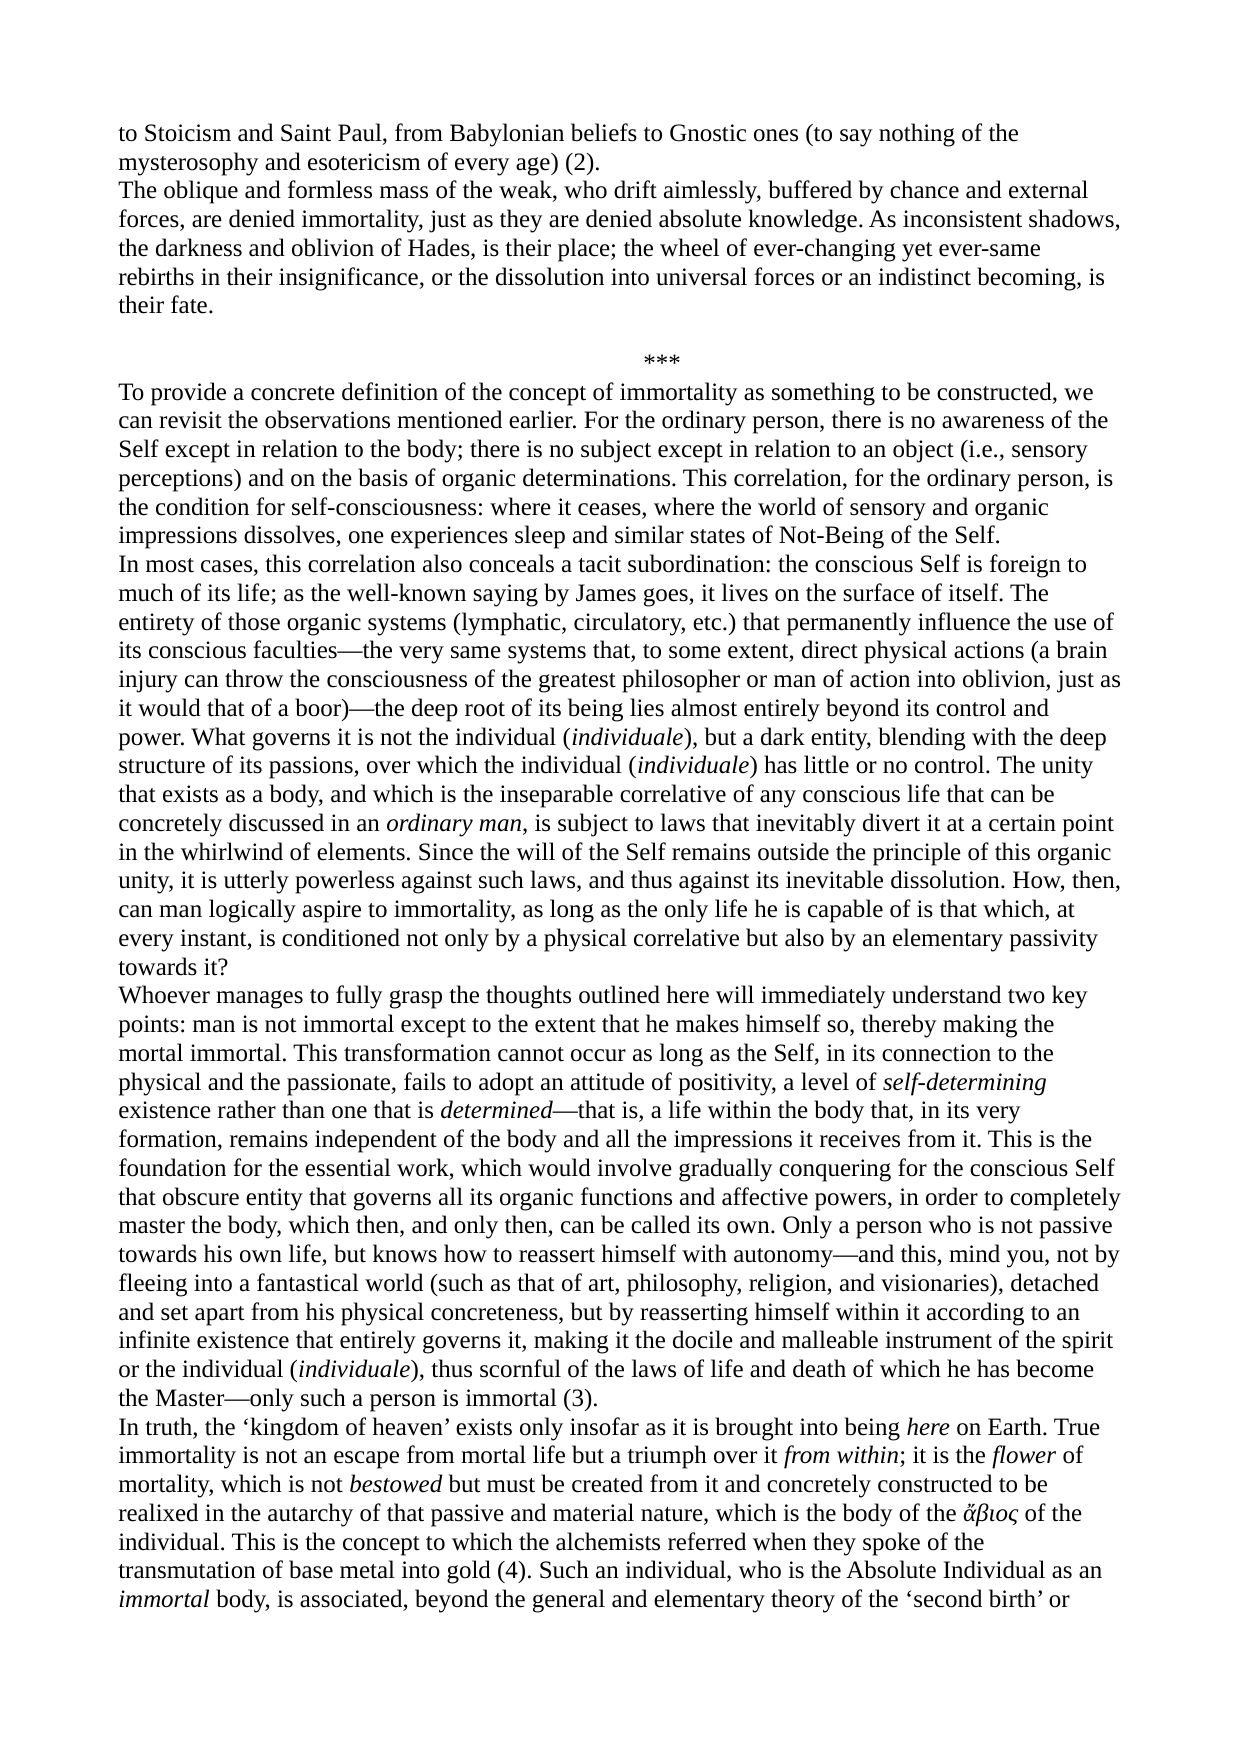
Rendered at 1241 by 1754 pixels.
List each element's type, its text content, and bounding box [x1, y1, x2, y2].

text To provide a concrete definition of the concept of immortality as something to be constructed, we can revisit the observations mentioned earlier. For the ordinary person, there is no awareness of the Self except in relation to the body; there is no subject except in relation to an object (i.e., sensory perceptions) and on the basis of organic determinations. This correlation, for the ordinary person, is the condition for self-consciousness: where it ceases, where the world of sensory and organic impressions dissolves, one experiences sleep and similar states of Not-Being of the Self. [118, 377, 1122, 549]
text to Stoicism and Saint Paul, from Babylonian beliefs to Gnostic ones (to say nothing of the mysterosophy and esotericism of every age) (2). [118, 118, 1122, 176]
text *** [118, 348, 1122, 377]
text Whoever manages to fully grasp the thoughts outlined here will immediately understand two key points: man is not immortal except to the extent that he makes himself so, thereby making the mortal immortal. This transformation cannot occur as long as the Self, in its connection to the physical and the passionate, fails to adopt an attitude of positivity, a level of self-determining existence rather than one that is determined—that is, a life within the body that, in its very formation, remains independent of the body and all the impressions it receives from it. This is the foundation for the essential work, which would involve gradually conquering for the conscious Self that obscure entity that governs all its organic functions and affective powers, in order to completely master the body, which then, and only then, can be called its own. Only a person who is not passive towards his own life, but knows how to reassert himself with autonomy—and this, mind you, not by fleeing into a fantastical world (such as that of art, philosophy, religion, and visionaries), detached and set apart from his physical concreteness, but by reasserting himself within it according to an infinite existence that entirely governs it, making it the docile and malleable instrument of the spirit or the individual (individuale), thus scornful of the laws of life and death of which he has become the Master—only such a person is immortal (3). [118, 981, 1122, 1412]
text In truth, the ‘kingdom of heaven’ exists only insofar as it is brought into being here on Earth. True immortality is not an escape from mortal life but a triumph over it from within; it is the flower of mortality, which is not bestowed but must be created from it and concretely constructed to be realixed in the autarchy of that passive and material nature, which is the body of the ἄβιος of the individual. This is the concept to which the alchemists referred when they spoke of the transmutation of base metal into gold (4). Such an individual, who is the Absolute Individual as an immortal body, is associated, beyond the general and elementary theory of the ‘second birth’ or [118, 1412, 1122, 1613]
text The oblique and formless mass of the weak, who drift aimlessly, buffered by chance and external forces, are denied immortality, just as they are denied absolute knowledge. As inconsistent shadows, the darkness and oblivion of Hades, is their place; the wheel of ever-changing yet ever-same rebirths in their insignificance, or the dissolution into universal forces or an indistinct becoming, is their fate. [118, 176, 1122, 319]
text In most cases, this correlation also conceals a tacit subordination: the conscious Self is foreign to much of its life; as the well-known saying by James goes, it lives on the surface of itself. The entirety of those organic systems (lymphatic, circulatory, etc.) that permanently influence the use of its conscious faculties—the very same systems that, to some extent, direct physical actions (a brain injury can throw the consciousness of the greatest philosopher or man of action into oblivion, just as it would that of a boor)—the deep root of its being lies almost entirely beyond its control and power. What governs it is not the individual (individuale), but a dark entity, blending with the deep structure of its passions, over which the individual (individuale) has little or no control. The unity that exists as a body, and which is the inseparable correlative of any conscious life that can be concretely discussed in an ordinary man, is subject to laws that inevitably divert it at a certain point in the whirlwind of elements. Since the will of the Self remains outside the principle of this organic unity, it is utterly powerless against such laws, and thus against its inevitable dissolution. How, then, can man logically aspire to immortality, as long as the only life he is capable of is that which, at every instant, is conditioned not only by a physical correlative but also by an elementary passivity towards it? [118, 549, 1122, 981]
